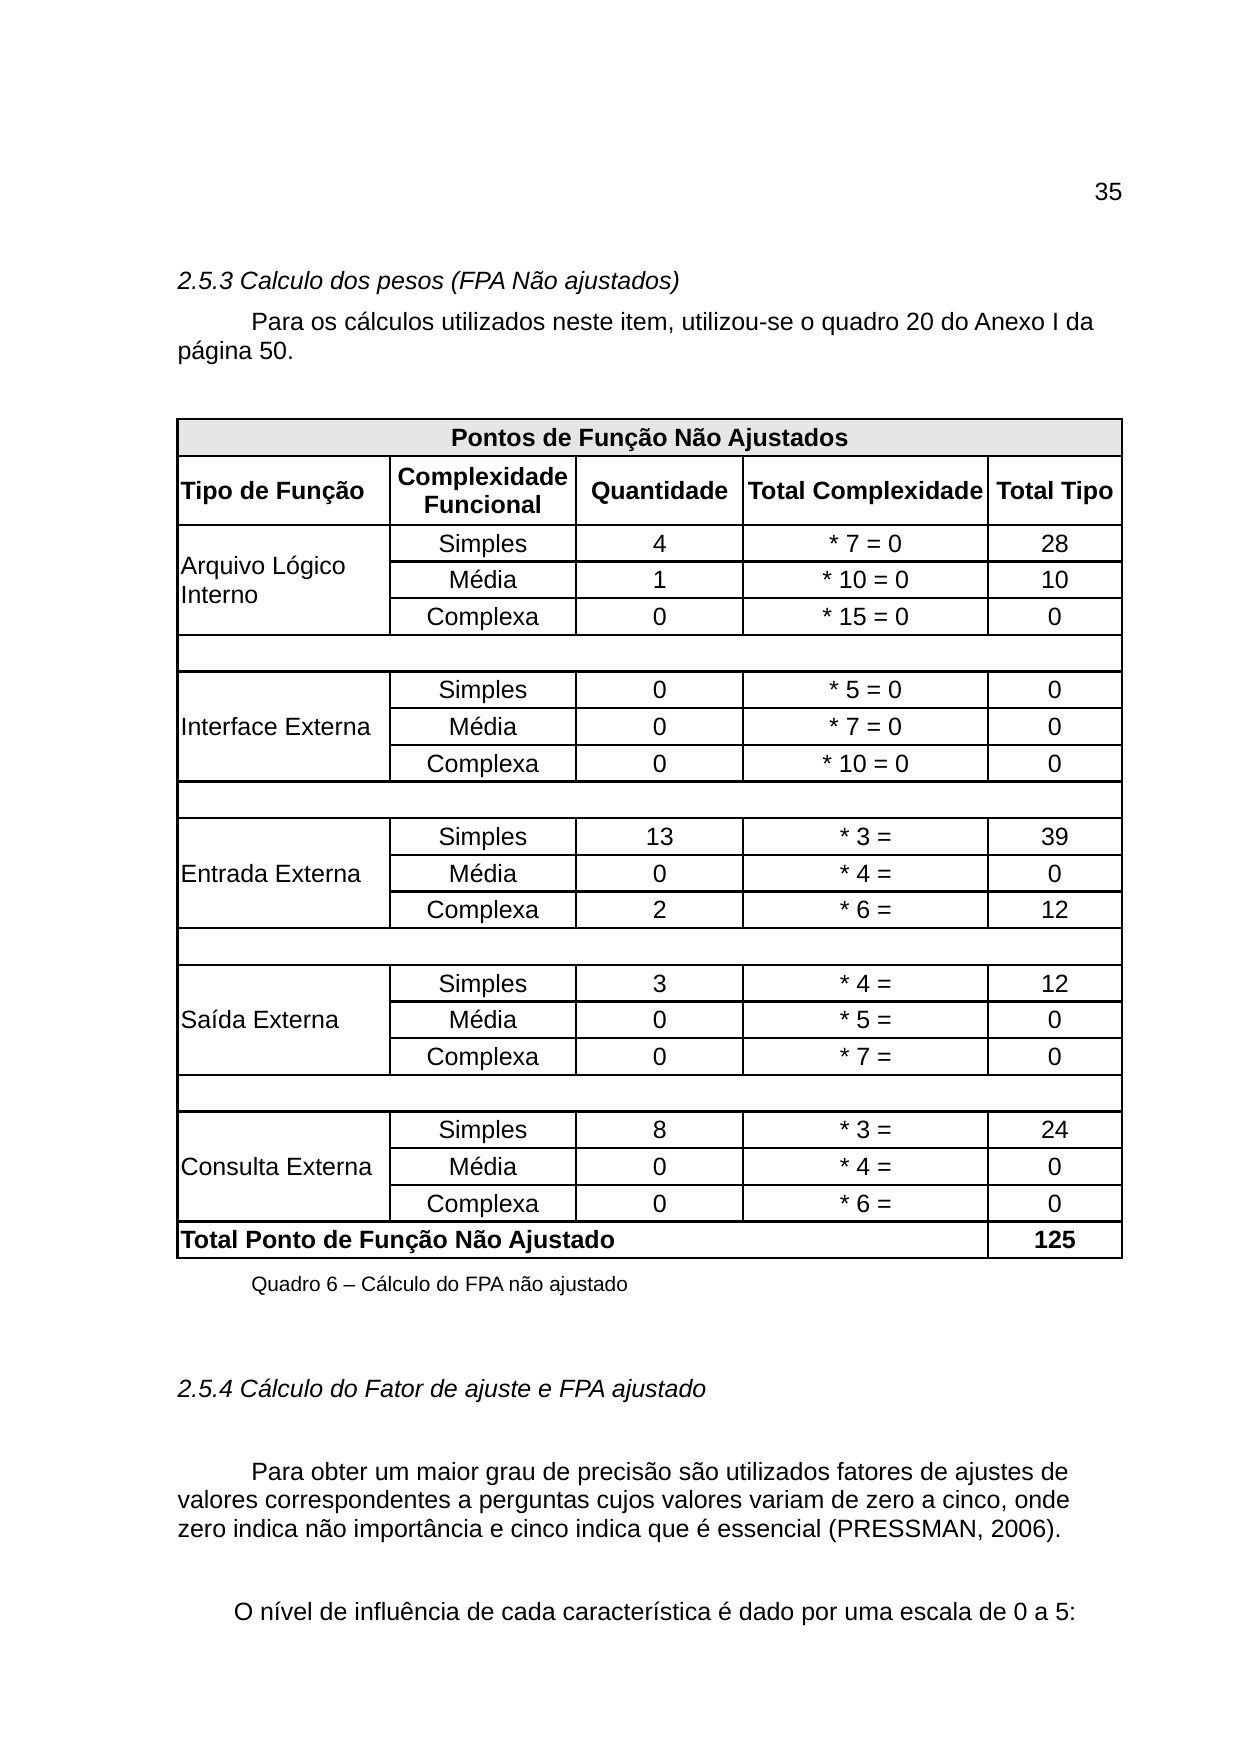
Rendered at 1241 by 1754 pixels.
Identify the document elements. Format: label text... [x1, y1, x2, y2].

table_cell Média [391, 709, 575, 744]
table_cell Saída Externa [179, 966, 389, 1074]
table_cell Complexa [391, 893, 575, 927]
table_cell Total Tipo [989, 457, 1121, 524]
table_cell 2 [577, 893, 742, 927]
table_cell 0 [577, 1003, 742, 1037]
table_cell 0 [989, 673, 1121, 707]
table_cell * 6 = [744, 893, 987, 927]
table_cell Média [391, 563, 575, 597]
table_cell Tipo de Função [179, 457, 389, 524]
table_cell 4 [577, 526, 742, 560]
table_cell Complexa [391, 1186, 575, 1220]
table_cell 0 [577, 673, 742, 707]
table_cell 12 [989, 966, 1121, 1000]
table_cell Arquivo Lógico Interno [179, 526, 389, 634]
table_cell 12 [989, 893, 1121, 927]
table_cell * 7 = 0 [744, 526, 987, 560]
table_cell 0 [989, 1003, 1121, 1037]
table_cell [179, 636, 1121, 670]
table_cell Entrada Externa [179, 819, 389, 927]
table_cell [179, 1076, 1121, 1110]
table_cell Complexa [391, 599, 575, 634]
table_cell 125 [989, 1223, 1121, 1257]
table_cell 0 [989, 1149, 1121, 1184]
table_cell 13 [577, 819, 742, 854]
table_cell Total Complexidade [744, 457, 987, 524]
table_cell 24 [989, 1113, 1121, 1147]
table_cell 0 [989, 1039, 1121, 1074]
table_cell 0 [989, 1186, 1121, 1220]
table_cell 28 [989, 526, 1121, 560]
table_cell * 10 = 0 [744, 746, 987, 780]
table_cell 8 [577, 1113, 742, 1147]
table_cell 0 [577, 1186, 742, 1220]
table_cell 3 [577, 966, 742, 1000]
subtitle 2.5.3 Calculo dos pesos (FPA Não ajustados) [177, 266, 1122, 294]
subtitle 2.5.4 Cálculo do Fator de ajuste e FPA ajustado [177, 1374, 1122, 1403]
table_cell 0 [577, 1149, 742, 1184]
table_cell * 15 = 0 [744, 599, 987, 634]
table_cell * 3 = [744, 819, 987, 854]
table_cell 1 [577, 563, 742, 597]
table_cell Média [391, 1149, 575, 1184]
table_cell Simples [391, 673, 575, 707]
table_cell 0 [989, 856, 1121, 890]
table_cell * 4 = [744, 1149, 987, 1184]
table_cell Complexa [391, 1039, 575, 1074]
table_cell Simples [391, 526, 575, 560]
table_cell Total Ponto de Função Não Ajustado [179, 1223, 987, 1257]
table_cell Simples [391, 966, 575, 1000]
table_cell 0 [577, 1039, 742, 1074]
table_cell Complexidade Funcional [391, 457, 575, 524]
table_cell 0 [989, 599, 1121, 634]
table_cell 10 [989, 563, 1121, 597]
text Para os cálculos utilizados neste item, utilizou-se o quadro 20 do Anexo I da página 50. [177, 307, 1122, 364]
table_cell * 7 = [744, 1039, 987, 1074]
text O nível de influência de cada característica é dado por uma escala de 0 a 5: [233, 1597, 1122, 1626]
table_cell 0 [577, 856, 742, 890]
table_cell 0 [577, 709, 742, 744]
table_cell Quantidade [577, 457, 742, 524]
table_cell Consulta Externa [179, 1113, 389, 1220]
text Quadro 6 – Cálculo do FPA não ajustado [177, 1272, 1122, 1296]
table_cell 39 [989, 819, 1121, 854]
table_cell * 5 = [744, 1003, 987, 1037]
table_cell 0 [577, 599, 742, 634]
table_header Pontos de Função Não Ajustados [179, 420, 1121, 455]
table_cell Média [391, 856, 575, 890]
table_cell * 7 = 0 [744, 709, 987, 744]
table_cell * 6 = [744, 1186, 987, 1220]
table_cell [179, 929, 1121, 964]
table_cell Simples [391, 1113, 575, 1147]
table_cell 0 [989, 746, 1121, 780]
table_cell Complexa [391, 746, 575, 780]
text Para obter um maior grau de precisão são utilizados fatores de ajustes de valores correspondentes a perguntas cujos valores variam de zero a cinco, onde zero indica não importância e cinco indica que é essencial (PRESSMAN, 2006). [177, 1457, 1122, 1543]
table_cell * 5 = 0 [744, 673, 987, 707]
table_cell 0 [577, 746, 742, 780]
table_cell Interface Externa [179, 673, 389, 780]
table_cell * 10 = 0 [744, 563, 987, 597]
table_cell * 4 = [744, 966, 987, 1000]
table_cell Média [391, 1003, 575, 1037]
table_cell * 4 = [744, 856, 987, 890]
table_cell 0 [989, 709, 1121, 744]
table_cell Simples [391, 819, 575, 854]
table_cell [179, 783, 1121, 817]
table_cell * 3 = [744, 1113, 987, 1147]
